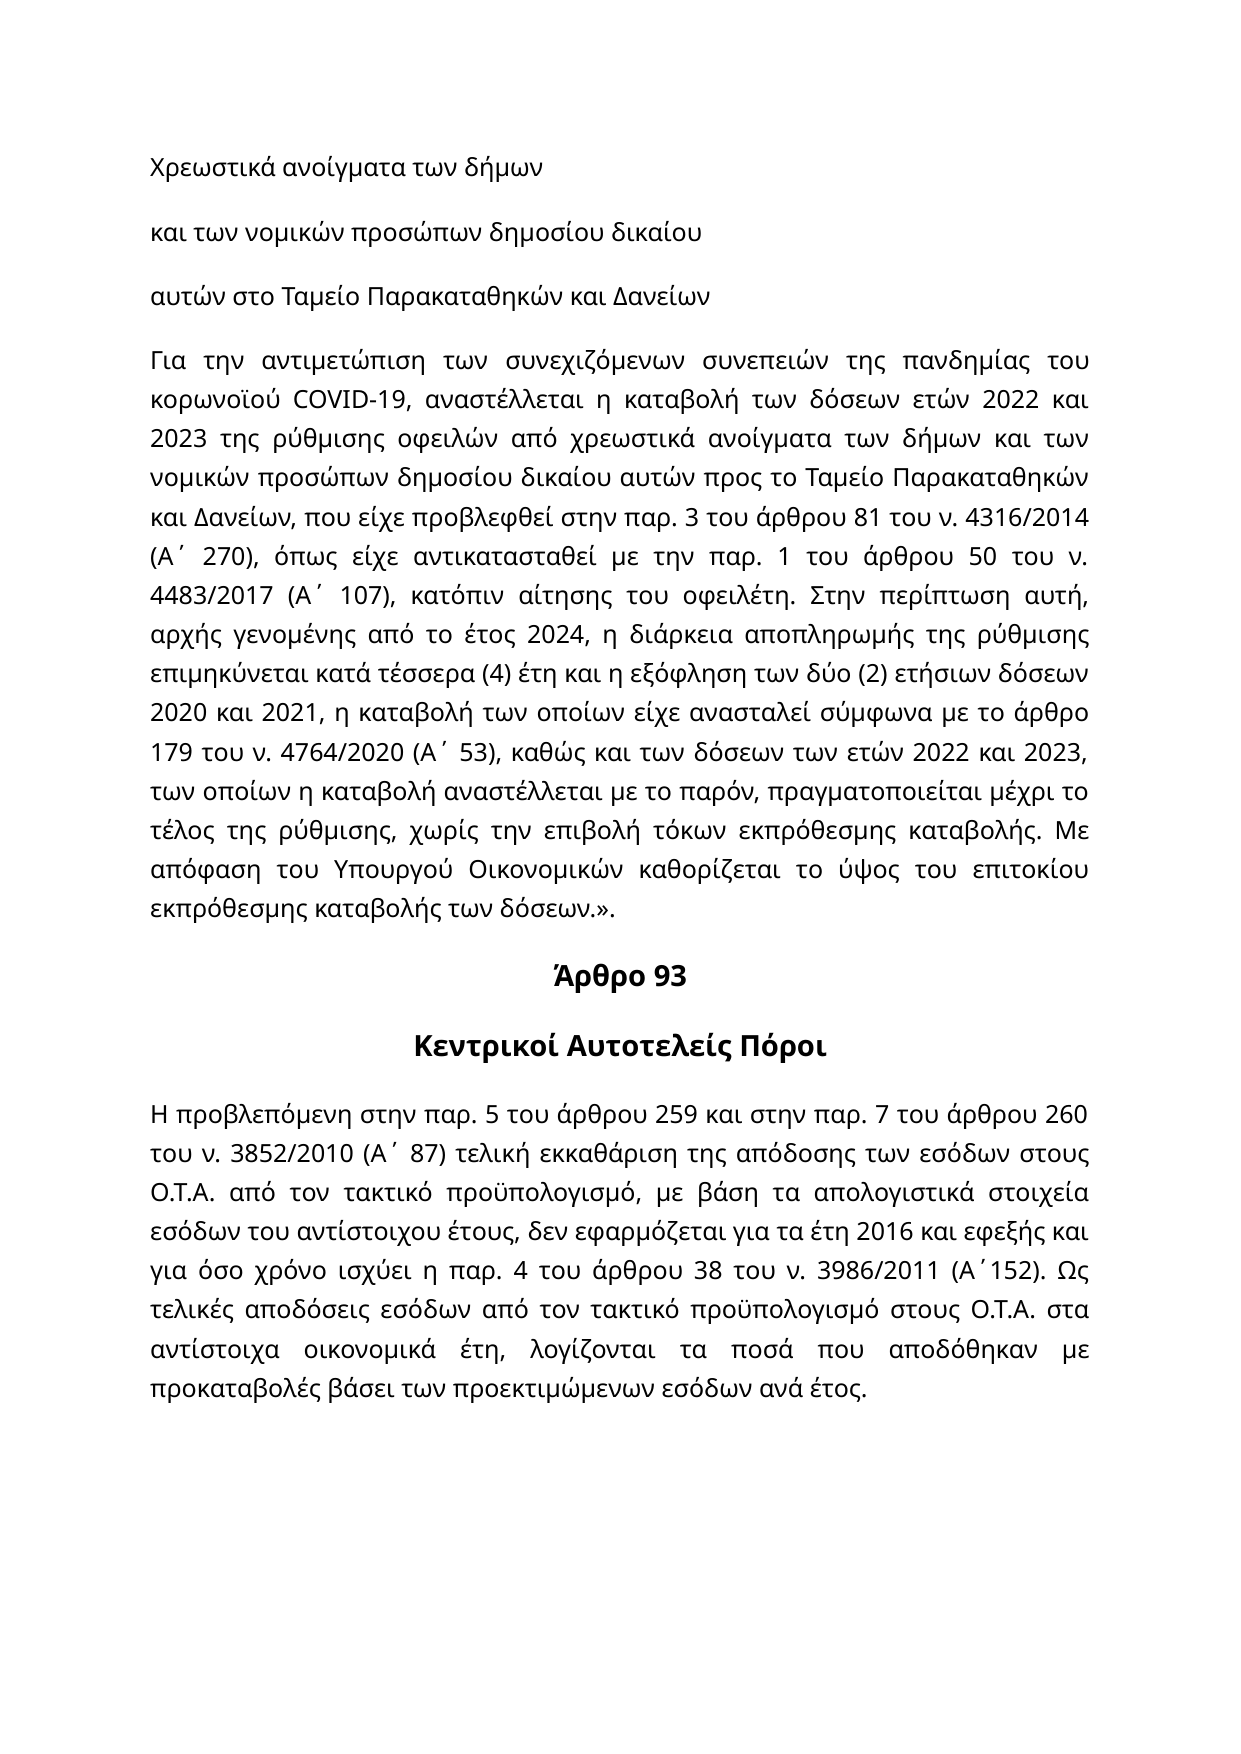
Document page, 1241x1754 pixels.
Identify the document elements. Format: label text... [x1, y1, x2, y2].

text Χρεωστικά ανοίγματα των δήμων [150, 150, 1090, 184]
text Για την αντιμετώπιση των συνεχιζόμενων συνεπειών της πανδημίας του κορωνοϊού COVID-19, αναστέλλεται η καταβολή των δόσεων ετών 2022 και 2023 της ρύθμισης οφειλών από χρεωστικά ανοίγματα των δήμων και των νομικών προσώπων δημοσίου δικαίου αυτών προς το Ταμείο Παρακαταθηκών και Δανείων, που είχε προβλεφθεί στην παρ. 3 του άρθρου 81 του ν. 4316/2014 (Α΄ 270), όπως είχε αντικατασταθεί με την παρ. 1 του άρθρου 50 του ν. 4483/2017 (Α΄ 107), κατόπιν αίτησης του οφειλέτη. Στην περίπτωση αυτή, αρχής γενομένης από το έτος 2024, η διάρκεια αποπληρωμής της ρύθμισης επιμηκύνεται κατά τέσσερα (4) έτη και η εξόφληση των δύο (2) ετήσιων δόσεων 2020 και 2021, η καταβολή των οποίων είχε ανασταλεί σύμφωνα με το άρθρο 179 του ν. 4764/2020 (Α΄ 53), καθώς και των δόσεων των ετών 2022 και 2023, των οποίων η καταβολή αναστέλλεται με το παρόν, πραγματοποιείται μέχρι το τέλος της ρύθμισης, χωρίς την επιβολή τόκων εκπρόθεσμης καταβολής. Με απόφαση του Υπουργού Οικονομικών καθορίζεται το ύψος του επιτοκίου εκπρόθεσμης καταβολής των δόσεων.». [150, 342, 1090, 925]
text αυτών στο Ταμείο Παρακαταθηκών και Δανείων [150, 278, 1090, 312]
subtitle Κεντρικοί Αυτοτελείς Πόροι [150, 1026, 1090, 1065]
text και των νομικών προσώπων δημοσίου δικαίου [150, 214, 1090, 248]
subtitle Άρθρο 93 [150, 955, 1090, 995]
text Η προβλεπόμενη στην παρ. 5 του άρθρου 259 και στην παρ. 7 του άρθρου 260 του ν. 3852/2010 (Α΄ 87) τελική εκκαθάριση της απόδοσης των εσόδων στους Ο.Τ.Α. από τον τακτικό προϋπολογισμό, με βάση τα απολογιστικά στοιχεία εσόδων του αντίστοιχου έτους, δεν εφαρμόζεται για τα έτη 2016 και εφεξής και για όσο χρόνο ισχύει η παρ. 4 του άρθρου 38 του ν. 3986/2011 (Α΄152). Ως τελικές αποδόσεις εσόδων από τον τακτικό προϋπολογισμό στους Ο.Τ.Α. στα αντίστοιχα οικονομικά έτη, λογίζονται τα ποσά που αποδόθηκαν με προκαταβολές βάσει των προεκτιμώμενων εσόδων ανά έτος. [150, 1096, 1090, 1404]
